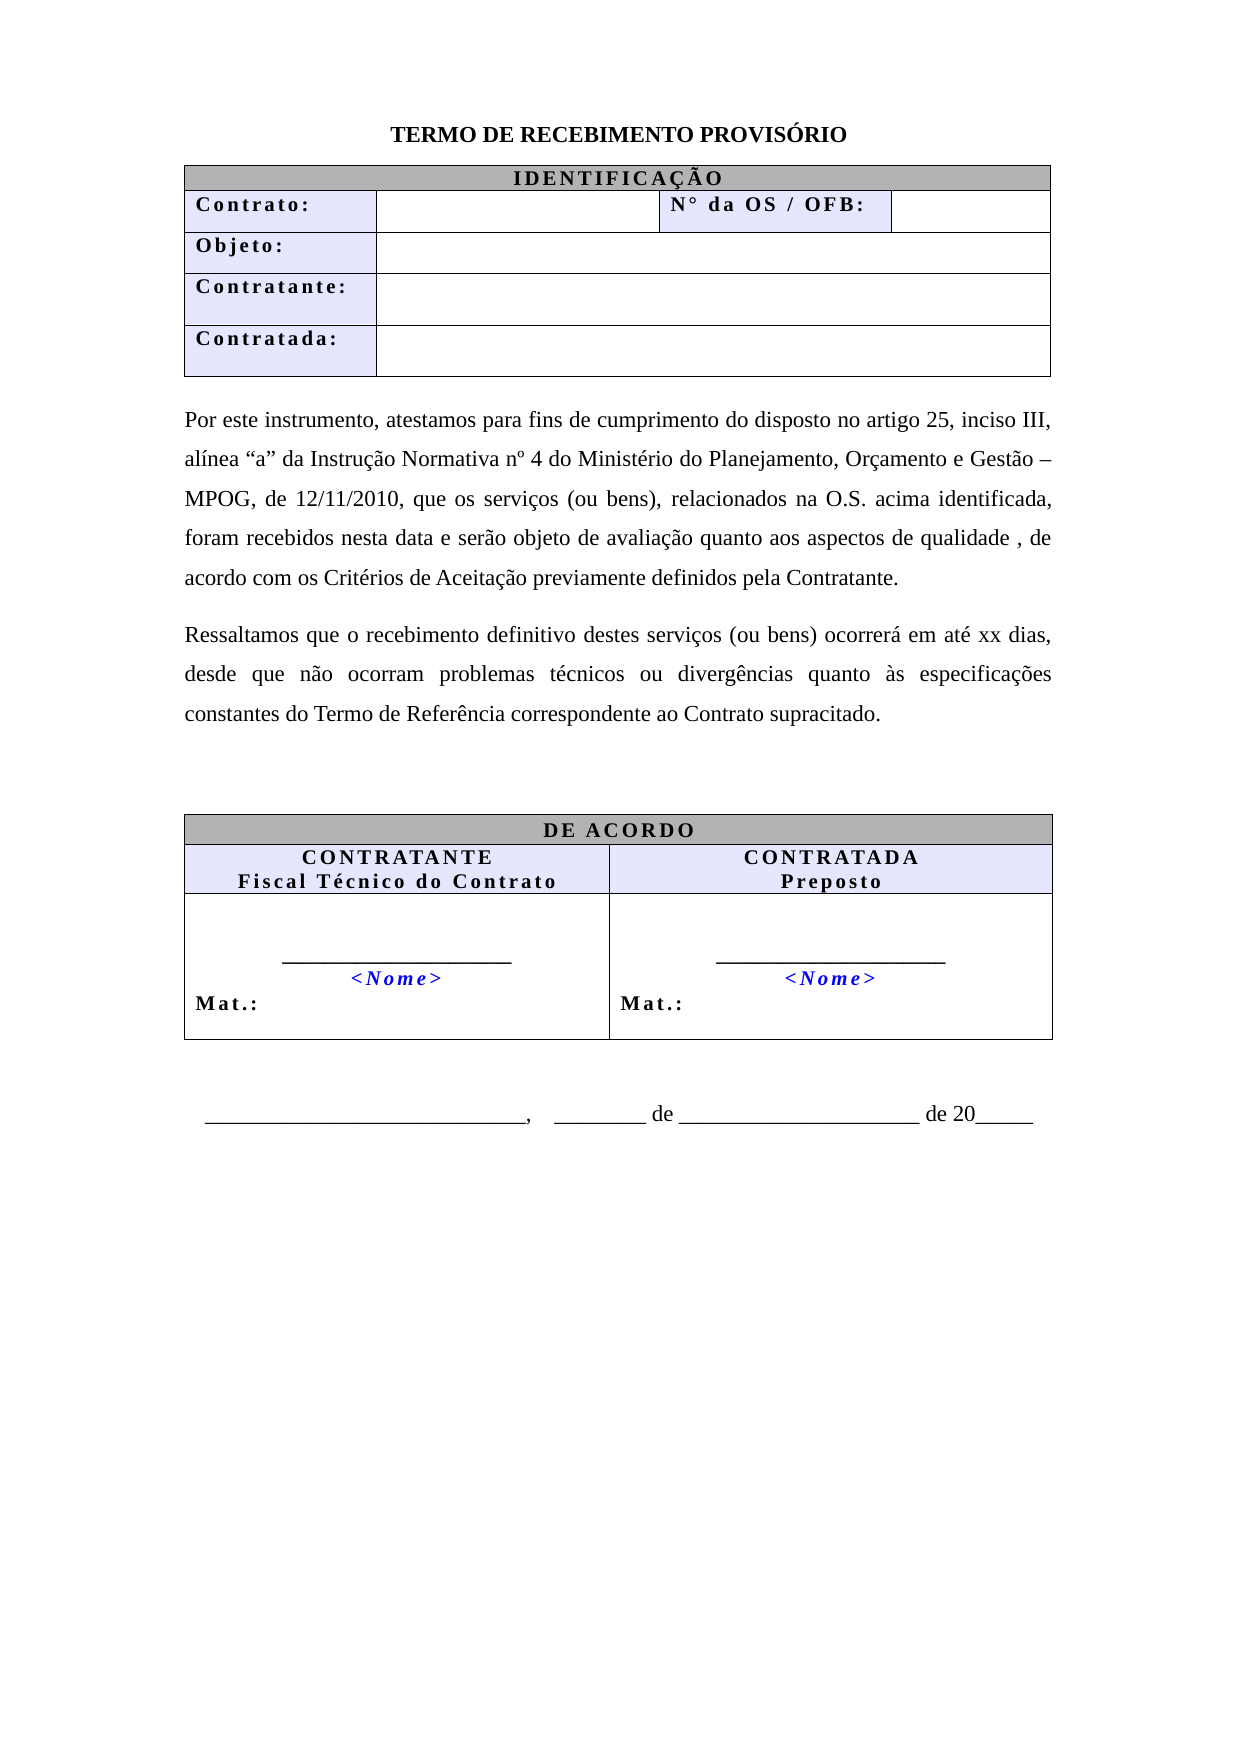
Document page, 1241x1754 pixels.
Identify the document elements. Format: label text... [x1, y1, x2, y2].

text Ressaltamos que o recebimento definitivo destes serviços (ou bens) ocorrerá em até xx dias, desde que não ocorram problemas técnicos ou divergências quanto às especificações constantes do Termo de Referência correspondente ao Contrato supracitado. [184, 621, 1053, 726]
table_cell Objeto: [185, 233, 376, 273]
table_cell Contratada: [185, 326, 376, 376]
text Por este instrumento, atestamos para fins de cumprimento do disposto no artigo 25, inciso III, alínea “a” da Instrução Normativa nº 4 do Ministério do Planejamento, Orçamento e Gestão – MPOG, de 12/11/2010, que os serviços (ou bens), relacionados na O.S. acima identificada, foram recebidos nesta data e serão objeto de avaliação quanto aos aspectos de qualidade , de acordo com os Critérios de Aceitação previamente definidos pela Contratante. [184, 406, 1053, 590]
table_header DE ACORDO [185, 815, 1052, 844]
table_cell CONTRATANTE Fiscal Técnico do Contrato [185, 845, 609, 893]
table_cell [377, 326, 1050, 376]
table_cell CONTRATADA Preposto [610, 845, 1052, 893]
table_cell ______________________ <Nome> Mat.: [185, 894, 609, 1038]
table_cell [377, 233, 1050, 273]
text ____________________________, ________ de _____________________ de 20_____ [184, 1097, 1053, 1127]
table_header IDENTIFICAÇÃO [185, 166, 1050, 190]
table_cell ______________________ <Nome> Mat.: [610, 894, 1052, 1038]
table_cell N° da OS / OFB: [660, 191, 891, 232]
table_cell Contratante: [185, 274, 376, 324]
table_cell [377, 191, 659, 232]
table_cell [892, 191, 1050, 232]
text TERMO DE RECEBIMENTO PROVISÓRIO [184, 118, 1053, 148]
table_cell Contrato: [185, 191, 376, 232]
table_cell [377, 274, 1050, 324]
